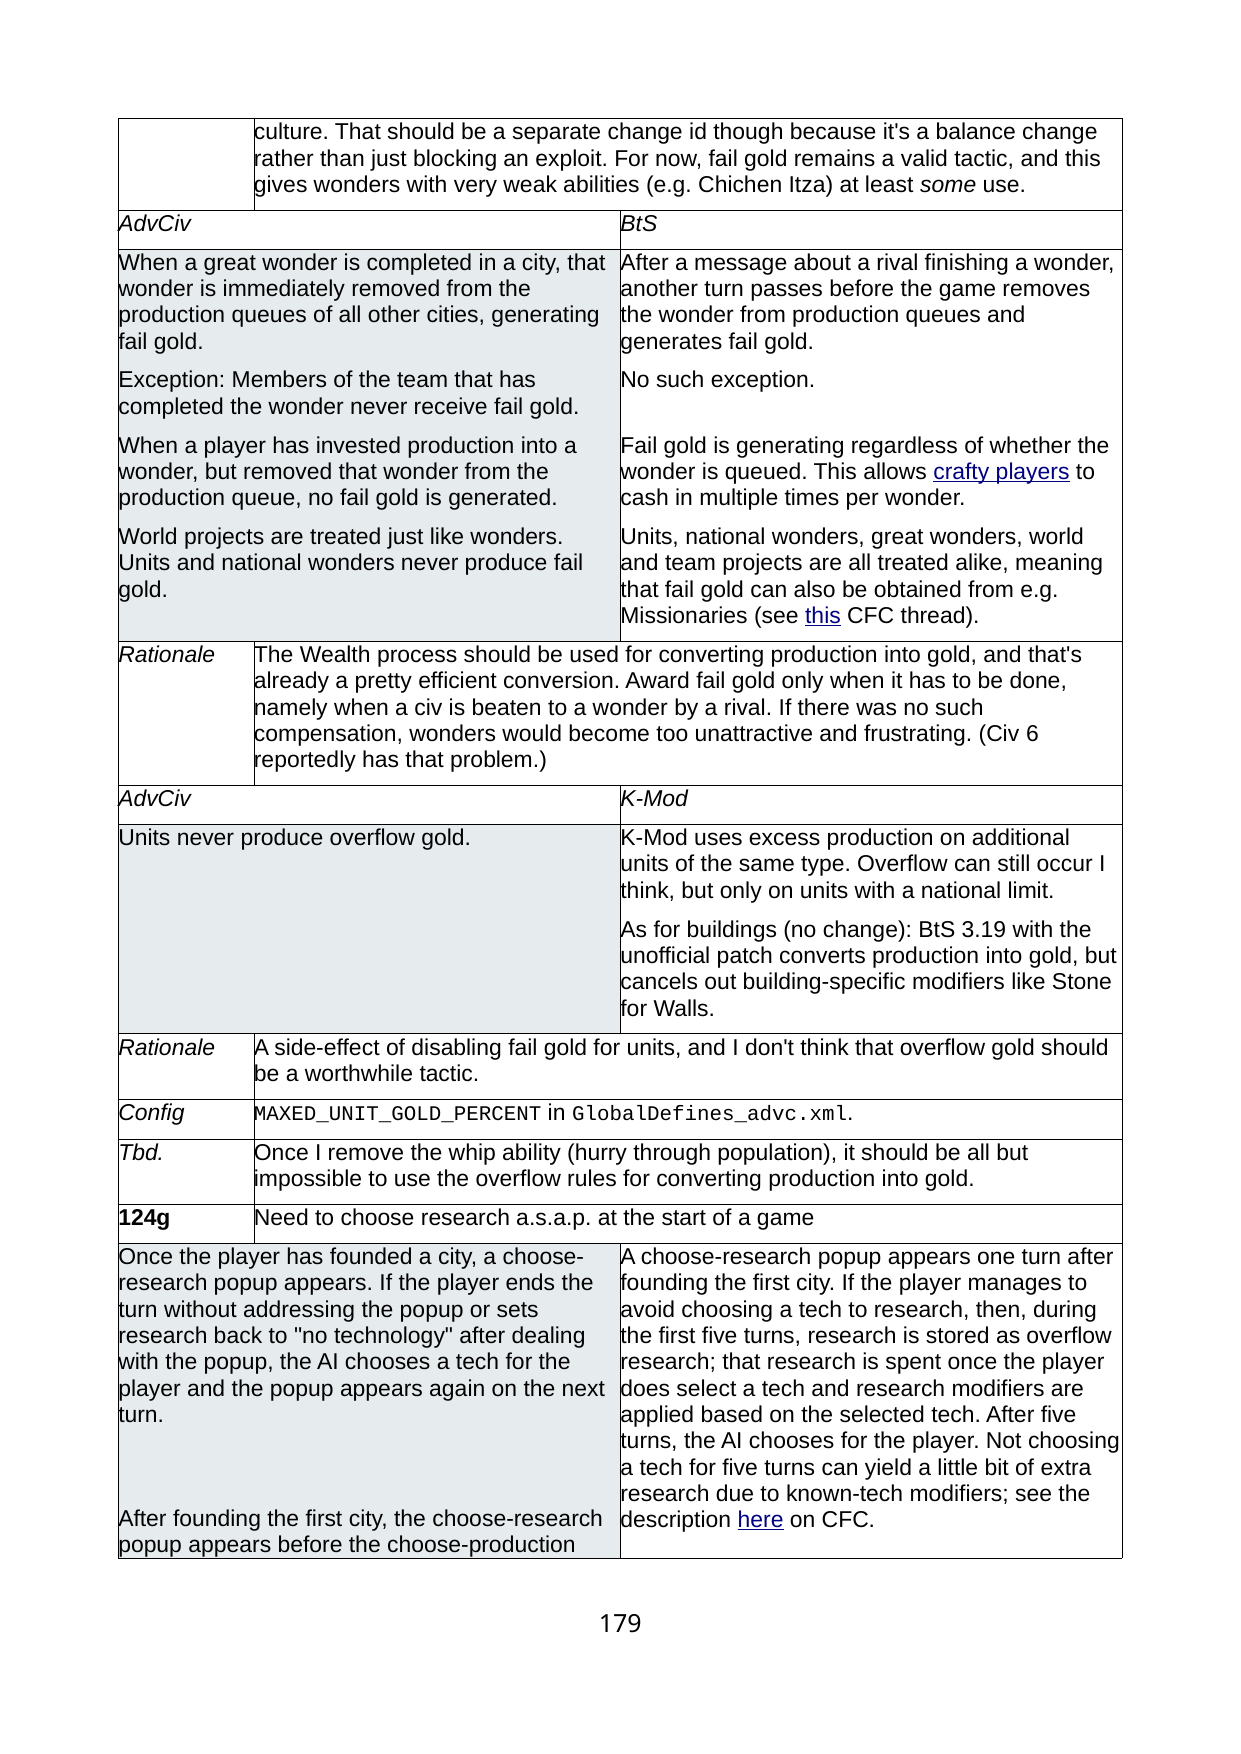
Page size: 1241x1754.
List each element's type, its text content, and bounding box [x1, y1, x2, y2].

table_cell BtS [621, 211, 1122, 248]
table_cell When a great wonder is completed in a city, that wonder is immediately removed from the production queues of all other cities, generating fail gold. Exception: Members of the team that has completed the wonder never receive fail gold. When a player has invested production into a wonder, but removed that wonder from the production queue, no fail gold is generated. World projects are treated just like wonders. Units and national wonders never produce fail gold. [119, 250, 620, 641]
table_cell MAXED_UNIT_GOLD_PERCENT in GlobalDefines_advc.xml. [255, 1100, 1122, 1139]
table_cell A choose-research popup appears one turn after founding the first city. If the player manages to avoid choosing a tech to research, then, during the first five turns, research is stored as overflow research; that research is spent once the player does select a tech and research modifiers are applied based on the selected tech. After five turns, the AI chooses for the player. Not choosing a tech for five turns can yield a little bit of extra research due to known-tech modifiers; see the description here on CFC. [621, 1244, 1122, 1558]
table_cell culture. That should be a separate change id though because it's a balance change rather than just blocking an exploit. For now, fail gold remains a valid tactic, and this gives wonders with very weak abilities (e.g. Chichen Itza) at least some use. [255, 119, 1122, 210]
table_cell AdvCiv [119, 786, 620, 824]
table_cell A side-effect of disabling fail gold for units, and I don't think that overflow gold should be a worthwhile tactic. [255, 1034, 1122, 1098]
table_cell Need to choose research a.s.a.p. at the start of a game [255, 1205, 1122, 1243]
table_cell K-Mod uses excess production on additional units of the same type. Overflow can still occur I think, but only on units with a national limit. As for buildings (no change): BtS 3.19 with the unofficial patch converts production into gold, but cancels out building-specific modifiers like Stone for Walls. [621, 825, 1122, 1033]
table_cell Units never produce overflow gold. [119, 825, 620, 1033]
table_cell Rationale [119, 1034, 254, 1098]
table_cell Rationale [119, 642, 254, 785]
table_cell Once the player has founded a city, a choose-research popup appears. If the player ends the turn without addressing the popup or sets research back to "no technology" after dealing with the popup, the AI chooses a tech for the player and the popup appears again on the next turn. After founding the first city, the choose-research popup appears before the choose-production [119, 1244, 620, 1558]
table_cell [119, 119, 254, 210]
table_cell 124g [119, 1205, 254, 1243]
table_cell The Wealth process should be used for converting production into gold, and that's already a pretty efficient conversion. Award fail gold only when it has to be done, namely when a civ is beaten to a wonder by a rival. If there was no such compensation, wonders would become too unattractive and frustrating. (Civ 6 reportedly has that problem.) [255, 642, 1122, 785]
table_cell Config [119, 1100, 254, 1139]
table_cell Tbd. [119, 1140, 254, 1204]
table_cell After a message about a rival finishing a wonder, another turn passes before the game removes the wonder from production queues and generates fail gold. No such exception. Fail gold is generating regardless of whether the wonder is queued. This allows crafty players to cash in multiple times per wonder. Units, national wonders, great wonders, world and team projects are all treated alike, meaning that fail gold can also be obtained from e.g. Missionaries (see this CFC thread). [621, 250, 1122, 641]
table_cell K-Mod [621, 786, 1122, 824]
table_cell AdvCiv [119, 211, 620, 248]
table_cell Once I remove the whip ability (hurry through population), it should be all but impossible to use the overflow rules for converting production into gold. [255, 1140, 1122, 1204]
